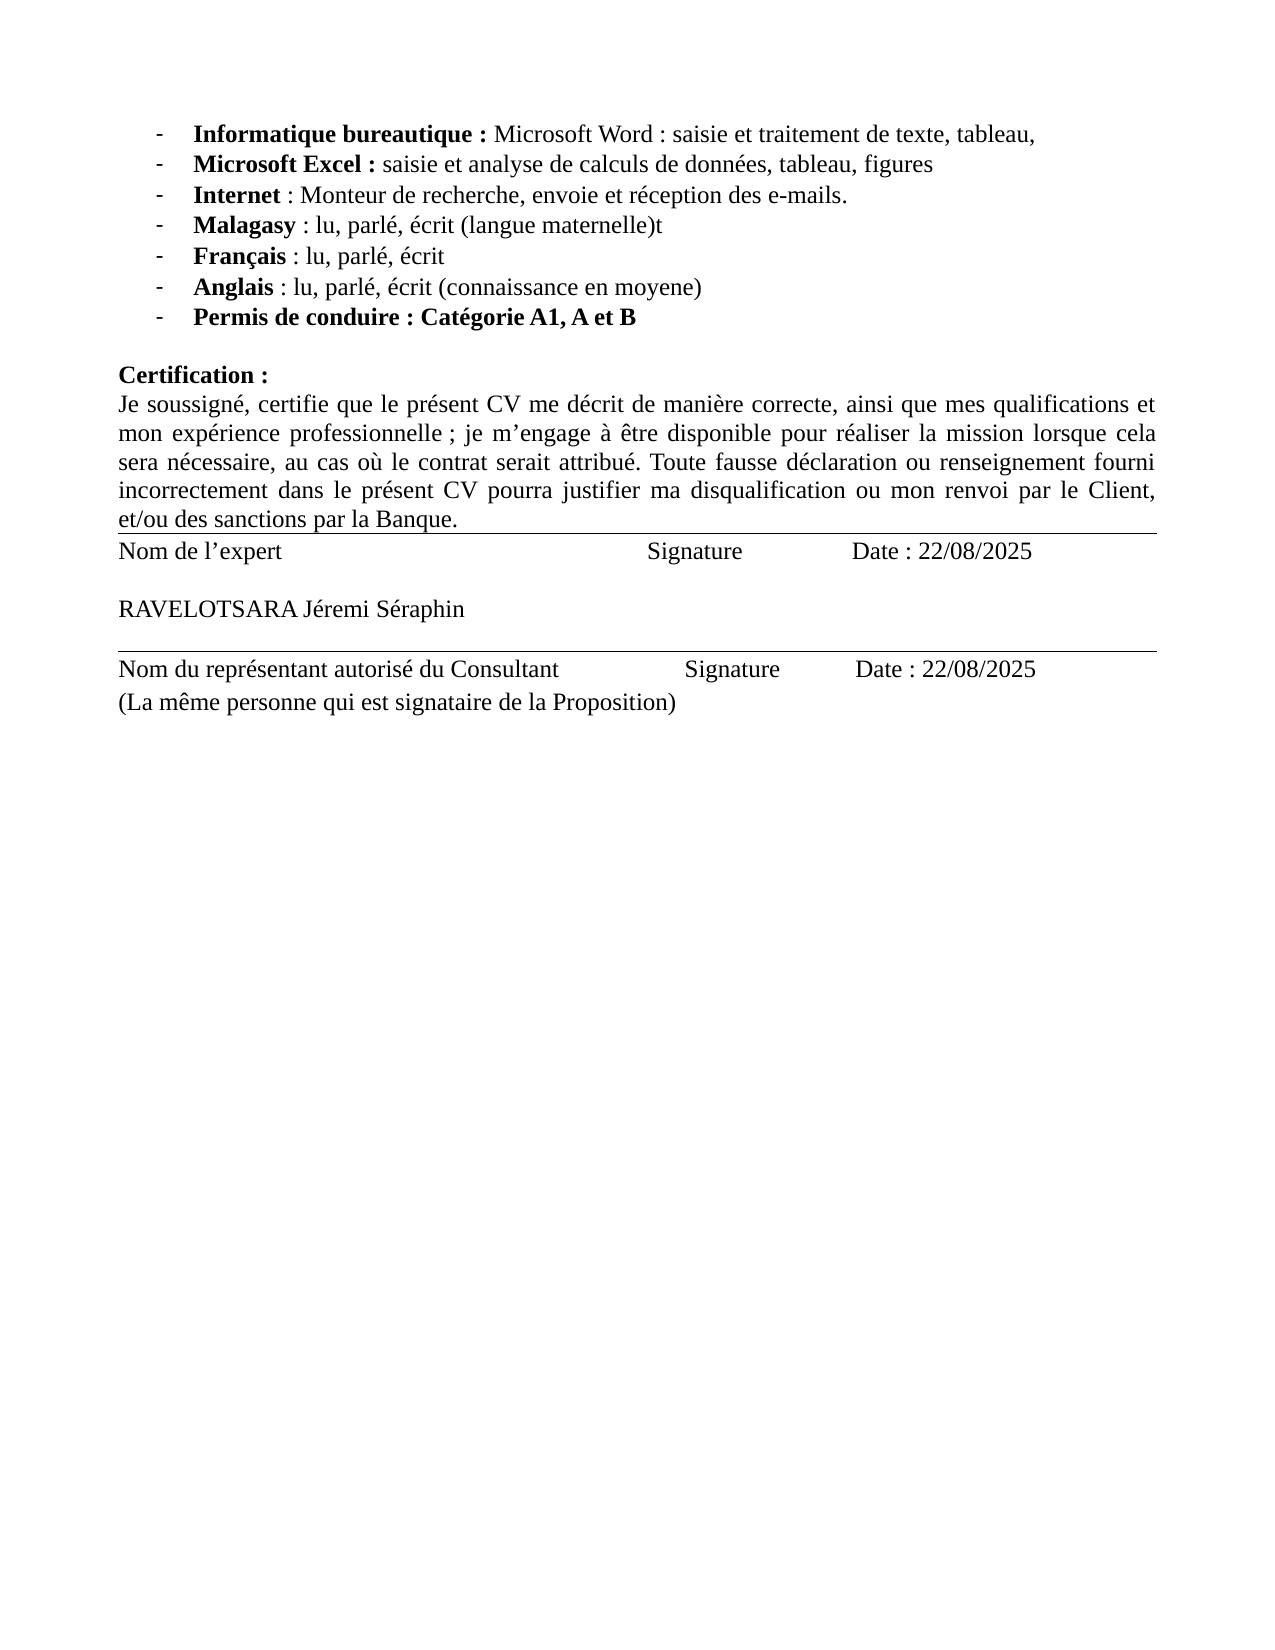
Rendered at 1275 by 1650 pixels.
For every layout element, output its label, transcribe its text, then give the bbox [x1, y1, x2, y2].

text Nom de l’expert Signature Date : 22/08/2025 [118, 534, 1157, 565]
list Informatique bureautique : Microsoft Word : saisie et traitement de texte, tableau, [156, 118, 1157, 149]
list Anglais : lu, parlé, écrit (connaissance en moyene) [156, 271, 1157, 301]
list Microsoft Excel : saisie et analyse de calculs de données, tableau, figures [156, 149, 1157, 179]
list Permis de conduire : Catégorie A1, A et B [156, 301, 1157, 332]
text Nom du représentant autorisé du Consultant Signature Date : 22/08/2025 (La même personne qui est signataire de la Proposition) [118, 652, 1157, 716]
list Malagasy : lu, parlé, écrit (langue maternelle)t [156, 210, 1157, 240]
text Je soussigné, certifie que le présent CV me décrit de manière correcte, ainsi que mes qualifications et mon expérience professionnelle ; je m’engage à être disponible pour réaliser la mission lorsque cela sera nécessaire, au cas où le contrat serait attribué. Toute fausse déclaration ou renseignement fourni incorrectement dans le présent CV pourra justifier ma disqualification ou mon renvoi par le Client, et/ou des sanctions par la Banque. [118, 389, 1157, 533]
list Français : lu, parlé, écrit [156, 240, 1157, 271]
text RAVELOTSARA Jéremi Séraphin [118, 594, 1157, 622]
list Internet : Monteur de recherche, envoie et réception des e-mails. [156, 179, 1157, 210]
text Certification : [118, 361, 1157, 389]
